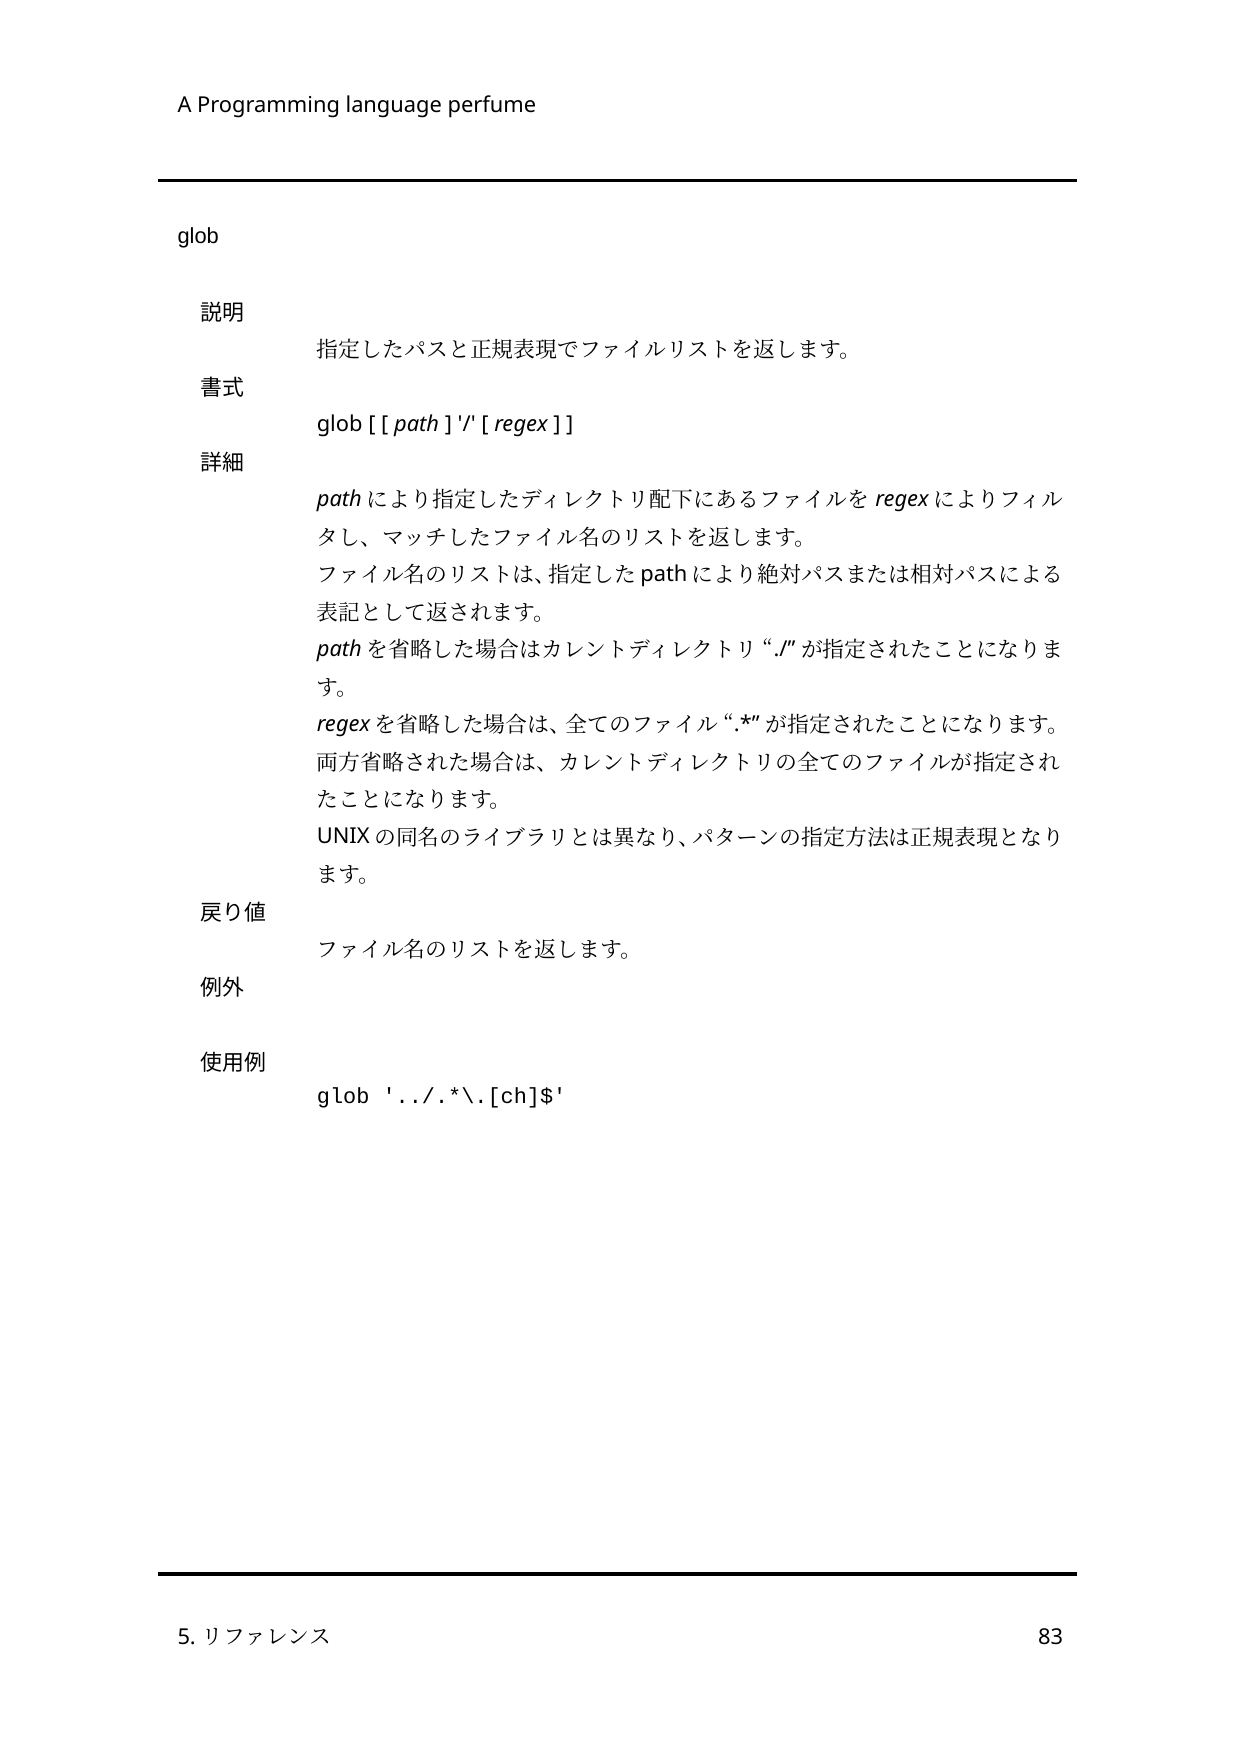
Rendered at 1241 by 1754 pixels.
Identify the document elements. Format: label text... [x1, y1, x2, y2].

table_cell 戻り値 [200, 892, 317, 967]
table_cell 例外 [200, 967, 317, 1042]
table_cell 書式 [200, 367, 317, 442]
table_cell ファイル名のリストを返します。 [317, 892, 1063, 967]
table_cell [317, 967, 1063, 1042]
table_cell glob '../.*\.[ch]$' [317, 1042, 1063, 1129]
subtitle glob [177, 217, 1063, 254]
table_header 説明 [200, 292, 317, 367]
table_header 指定したパスと正規表現でファイルリストを返します。 [317, 292, 1063, 367]
table_cell pathにより指定したディレクトリ配下にあるファイルをregexによりフィルタし、マッチしたファイル名のリストを返します。 ファイル名のリストは、指定したpathにより絶対パスまたは相対パスによる表記として返されます。 pathを省略した場合はカレントディレクトリ “./” が指定されたことになります。 regexを省略した場合は、全てのファイル “.*” が指定されたことになります。 両方省略された場合は、カレントディレクトリの全てのファイルが指定されたことになります。 UNIXの同名のライブラリとは異なり、パターンの指定方法は正規表現となります。 [317, 442, 1063, 892]
table_cell 使用例 [200, 1042, 317, 1129]
table_cell glob [ [ path ] '/' [ regex ] ] [317, 367, 1063, 442]
table_cell 詳細 [200, 442, 317, 892]
